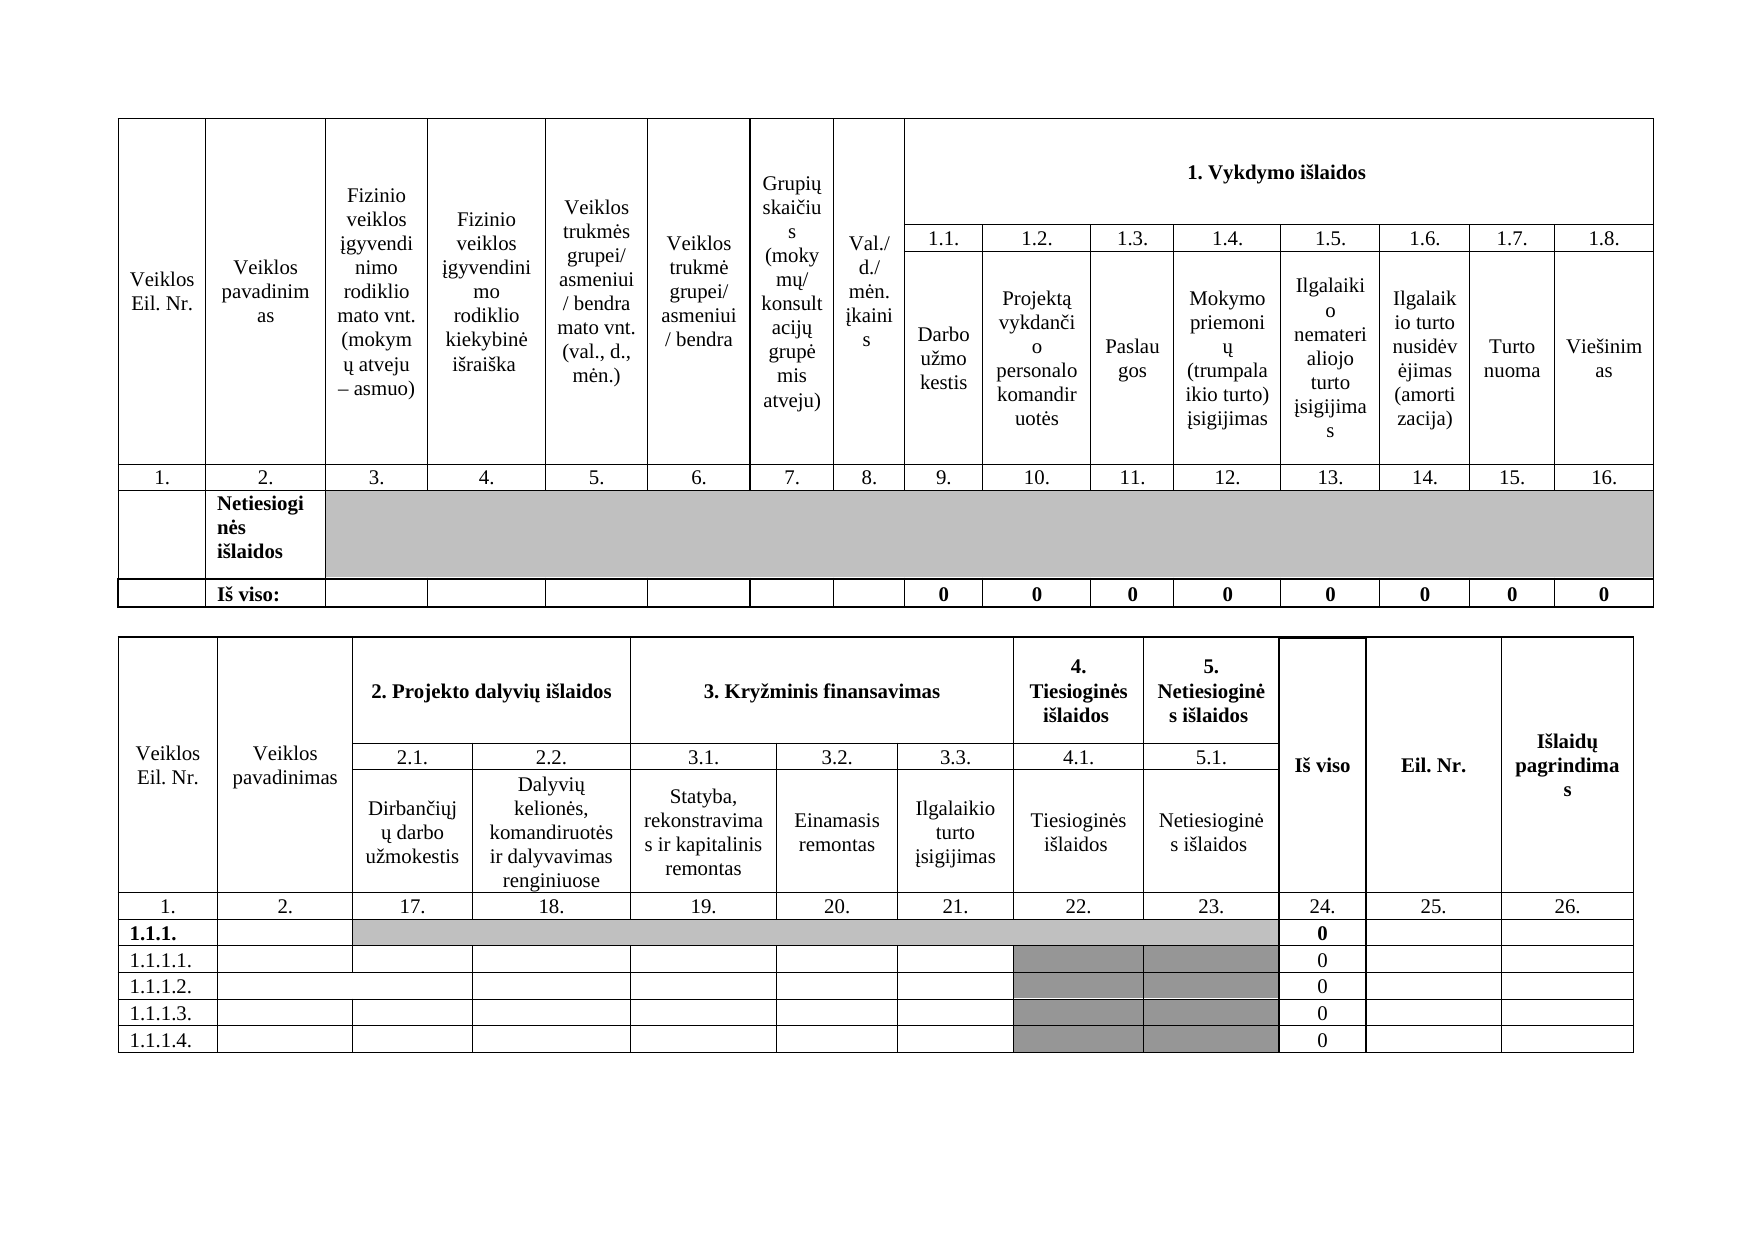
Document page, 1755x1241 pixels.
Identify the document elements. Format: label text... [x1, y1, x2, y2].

table_cell 3.2. [777, 744, 897, 769]
table_cell [473, 973, 630, 998]
table_cell 16. [1555, 465, 1653, 490]
table_cell [1144, 946, 1278, 972]
table_cell Einamasis remontas [777, 770, 897, 892]
table_header 1. Vykdymo išlaidos [905, 119, 1653, 224]
table_cell [1014, 946, 1143, 972]
table_cell 19. [631, 893, 776, 919]
table_header Fizinio veiklos įgyvendinimo rodiklio kiekybinė išraiška [428, 119, 545, 463]
table_cell [326, 491, 1653, 577]
table_cell 0 [983, 580, 1090, 606]
table_cell 0 [905, 580, 982, 606]
table_cell 13. [1281, 465, 1379, 490]
table_cell Dirbančiųjų darbo užmokestis [353, 770, 472, 892]
table_cell [1502, 920, 1633, 945]
table_cell [751, 580, 833, 606]
table_header Iš viso [1280, 639, 1365, 892]
table_header 4. Tiesioginės išlaidos [1014, 638, 1143, 743]
table_cell 1.6. [1380, 225, 1469, 251]
table_header Veiklos Eil. Nr. [119, 638, 217, 892]
table_cell 11. [1091, 465, 1173, 490]
table_cell 1.8. [1555, 225, 1653, 251]
table_cell 4.1. [1014, 744, 1143, 769]
table_cell Darbo užmokestis [905, 252, 982, 463]
table_cell [631, 973, 776, 998]
table_header Eil. Nr. [1367, 638, 1501, 892]
table_cell 1.3. [1091, 225, 1173, 251]
table_header Veiklos pavadinimas [218, 638, 352, 892]
table_cell 0 [1380, 580, 1469, 606]
table_cell 0 [1280, 1026, 1365, 1052]
table_cell 0 [1091, 580, 1173, 606]
table_cell 26. [1502, 893, 1633, 919]
table_header Fizinio veiklos įgyvendinimo rodiklio mato vnt. (mokymų atveju – asmuo) [326, 119, 427, 463]
table_cell [326, 580, 427, 606]
table_cell [473, 1000, 630, 1025]
table_cell Ilgalaikio turto nusidėvėjimas (amortizacija) [1380, 252, 1469, 463]
table_cell 25. [1367, 893, 1501, 919]
table_cell 1.2. [983, 225, 1090, 251]
table_cell [119, 491, 205, 577]
table_cell [1367, 920, 1501, 945]
table_cell Mokymo priemonių (trumpalaikio turto) įsigijimas [1174, 252, 1280, 463]
table_cell 10. [983, 465, 1090, 490]
table_cell 15. [1470, 465, 1554, 490]
table_cell Netiesioginės išlaidos [1144, 770, 1278, 892]
table_cell [777, 946, 897, 972]
table_cell 1.1.1.4. [119, 1026, 217, 1052]
table_cell [1014, 1026, 1143, 1052]
table_cell [353, 1000, 472, 1025]
table_header Veiklos trukmė grupei/ asmeniui/ bendra [648, 119, 749, 463]
table_cell 0 [1174, 580, 1280, 606]
table_cell [1144, 1000, 1278, 1025]
table_cell [1144, 973, 1278, 998]
table_cell Statyba, rekonstravimas ir kapitalinis remontas [631, 770, 776, 892]
table_cell 3. [326, 465, 427, 490]
table_cell [218, 920, 352, 945]
table_cell [898, 973, 1013, 998]
table_cell 1. [119, 465, 205, 490]
table_cell [631, 1000, 776, 1025]
table_cell 14. [1380, 465, 1469, 490]
table_cell [473, 1026, 630, 1052]
table_cell Tiesioginės išlaidos [1014, 770, 1143, 892]
table_cell [1367, 946, 1501, 972]
table_cell Paslaugos [1091, 252, 1173, 463]
table_cell 0 [1555, 580, 1653, 606]
table_cell [631, 1026, 776, 1052]
table_header 3. Kryžminis finansavimas [631, 638, 1013, 743]
table_cell [898, 1026, 1013, 1052]
table_cell 0 [1280, 946, 1365, 972]
table_cell 22. [1014, 893, 1143, 919]
table_cell [1367, 973, 1501, 998]
table_cell 1.1.1.1. [119, 946, 217, 972]
table_cell 2. [218, 893, 352, 919]
table_cell 8. [834, 465, 904, 490]
table_cell [428, 580, 545, 606]
table_header Val./d./ mėn. įkainis [834, 119, 904, 463]
table_cell 20. [777, 893, 897, 919]
table_cell [834, 580, 904, 606]
table_cell [1502, 1000, 1633, 1025]
table_cell [777, 973, 897, 998]
table_cell 0 [1470, 580, 1554, 606]
table_cell 5.1. [1144, 744, 1278, 769]
table_cell 1.5. [1281, 225, 1379, 251]
table_cell 1.1.1.3. [119, 1000, 217, 1025]
table_cell [777, 1000, 897, 1025]
table_cell [218, 1026, 352, 1052]
table_cell 3.3. [898, 744, 1013, 769]
table_header Veiklos pavadinimas [206, 119, 325, 463]
table_cell [546, 580, 647, 606]
table_cell 4. [428, 465, 545, 490]
table_cell 1.1.1.2. [119, 973, 217, 998]
table_cell [1502, 973, 1633, 998]
table_cell [353, 1026, 472, 1052]
table_cell 0 [1280, 1000, 1365, 1025]
table_header 5. Netiesioginės išlaidos [1144, 638, 1278, 743]
table_cell 12. [1174, 465, 1280, 490]
table_cell Projektą vykdančio personalo komandiruotės [983, 252, 1090, 463]
table_cell [1014, 973, 1143, 998]
table_cell 17. [353, 893, 472, 919]
table_cell [218, 973, 352, 998]
table_cell 9. [905, 465, 982, 490]
table_cell 3.1. [631, 744, 776, 769]
table_cell 1.4. [1174, 225, 1280, 251]
table_header 2. Projekto dalyvių išlaidos [353, 638, 630, 743]
table_cell [353, 920, 1278, 945]
table_cell 2.2. [473, 744, 630, 769]
table_cell [631, 946, 776, 972]
table_header Išlaidų pagrindimas [1502, 638, 1633, 892]
table_cell [218, 1000, 352, 1025]
table_cell 1. [119, 893, 217, 919]
table_cell Netiesioginės išlaidos [206, 491, 325, 577]
table_cell [1367, 1000, 1501, 1025]
table_cell 0 [1281, 580, 1379, 606]
table_header Veiklos trukmės grupei/ asmeniui/ bendra mato vnt. (val., d., mėn.) [546, 119, 647, 463]
table_cell 1.1. [905, 225, 982, 251]
table_cell 6. [648, 465, 749, 490]
table_cell 2.1. [353, 744, 472, 769]
table_cell 23. [1144, 893, 1278, 919]
table_cell 24. [1280, 893, 1365, 919]
table_cell Turto nuoma [1470, 252, 1554, 463]
table_cell [777, 1026, 897, 1052]
table_cell [218, 946, 352, 972]
table_cell 21. [898, 893, 1013, 919]
table_cell [1502, 946, 1633, 972]
table_cell Dalyvių kelionės, komandiruotės ir dalyvavimas renginiuose [473, 770, 630, 892]
table_cell 18. [473, 893, 630, 919]
table_cell [353, 946, 472, 972]
table_cell 2. [206, 465, 325, 490]
table_cell 1.1.1. [119, 920, 217, 945]
table_cell [648, 580, 749, 606]
table_cell [353, 973, 472, 998]
table_cell [1502, 1026, 1633, 1052]
table_cell [898, 1000, 1013, 1025]
table_cell [473, 946, 630, 972]
table_cell 0 [1280, 973, 1365, 998]
table_header Veiklos Eil. Nr. [119, 119, 205, 463]
table_cell [898, 946, 1013, 972]
table_cell Iš viso: [206, 580, 325, 606]
table_cell Ilgalaikio turto įsigijimas [898, 770, 1013, 892]
table_cell [1144, 1026, 1278, 1052]
table_cell 1.7. [1470, 225, 1554, 251]
table_header Grupių skaičius (mokymų/ konsultacijų grupėmis atveju) [751, 119, 833, 463]
table_cell [1367, 1026, 1501, 1052]
table_cell Viešinimas [1555, 252, 1653, 463]
table_cell Ilgalaikio nematerialiojo turto įsigijimas [1281, 252, 1379, 463]
table_cell 0 [1280, 920, 1365, 945]
table_cell [1014, 1000, 1143, 1025]
table_cell 5. [546, 465, 647, 490]
table_cell [119, 580, 205, 606]
table_cell 7. [751, 465, 833, 490]
